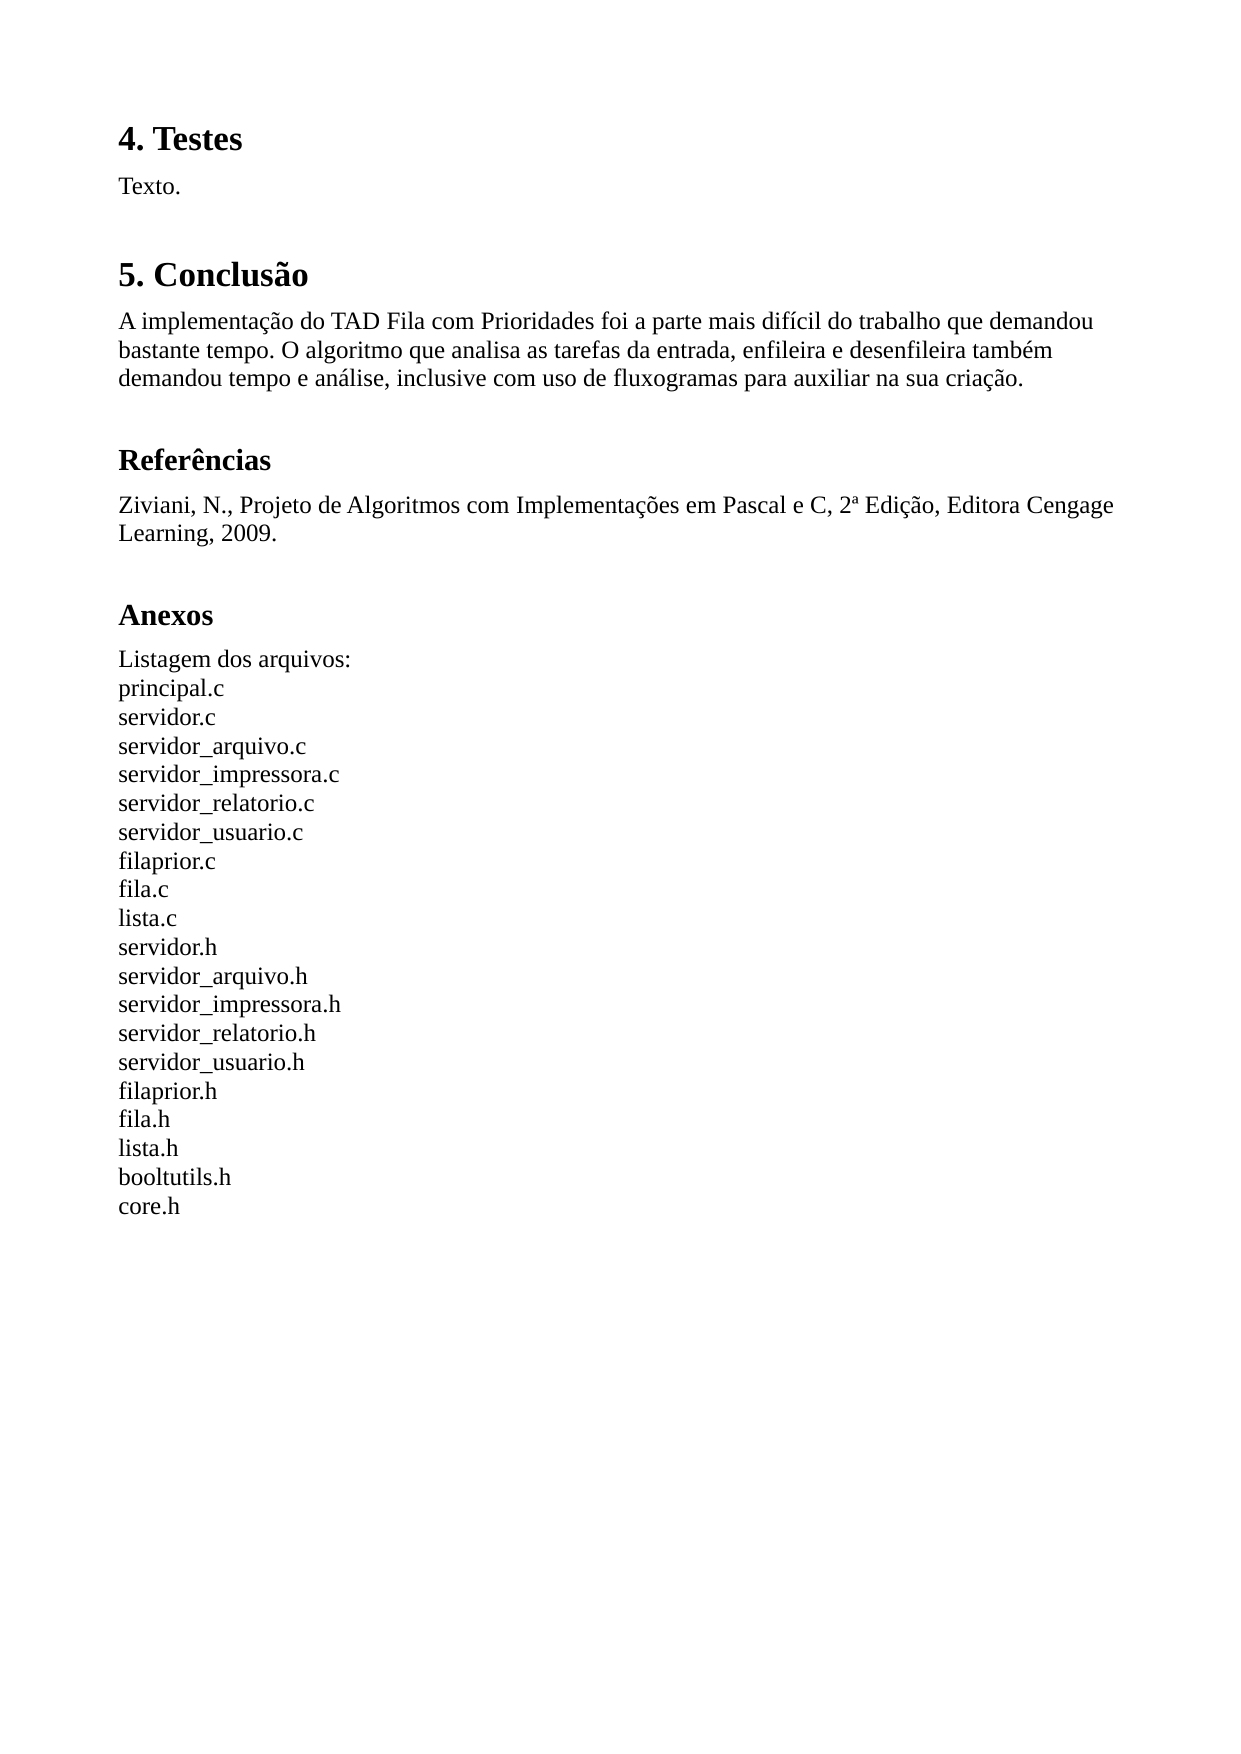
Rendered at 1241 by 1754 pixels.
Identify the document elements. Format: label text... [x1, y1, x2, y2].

subtitle Referências [118, 442, 1122, 477]
text booltutils.h [118, 1162, 1122, 1191]
text principal.c [118, 673, 1122, 702]
text A implementação do TAD Fila com Prioridades foi a parte mais difícil do trabalho que demandou bastante tempo. O algoritmo que analisa as tarefas da entrada, enfileira e desenfileira também demandou tempo e análise, inclusive com uso de fluxogramas para auxiliar na sua criação. [118, 306, 1122, 392]
text Listagem dos arquivos: [118, 644, 1122, 673]
subtitle 5. Conclusão [118, 253, 1122, 293]
subtitle 4. Testes [118, 118, 1122, 158]
text servidor_usuario.c [118, 817, 1122, 846]
subtitle Anexos [118, 597, 1122, 632]
text servidor_impressora.c [118, 759, 1122, 788]
text filaprior.h [118, 1076, 1122, 1104]
text servidor_impressora.h [118, 989, 1122, 1018]
text servidor_arquivo.h [118, 961, 1122, 989]
text servidor_relatorio.h [118, 1018, 1122, 1047]
text servidor.h [118, 932, 1122, 961]
text Texto. [118, 171, 1122, 199]
text servidor.c [118, 702, 1122, 731]
text core.h [118, 1191, 1122, 1219]
text lista.c [118, 903, 1122, 932]
text fila.c [118, 874, 1122, 903]
text lista.h [118, 1133, 1122, 1162]
text Ziviani, N., Projeto de Algoritmos com Implementações em Pascal e C, 2ª Edição, Editora Cengage Learning, 2009. [118, 490, 1122, 547]
text filaprior.c [118, 846, 1122, 874]
text fila.h [118, 1104, 1122, 1133]
text servidor_relatorio.c [118, 788, 1122, 817]
text servidor_arquivo.c [118, 731, 1122, 759]
text servidor_usuario.h [118, 1047, 1122, 1076]
